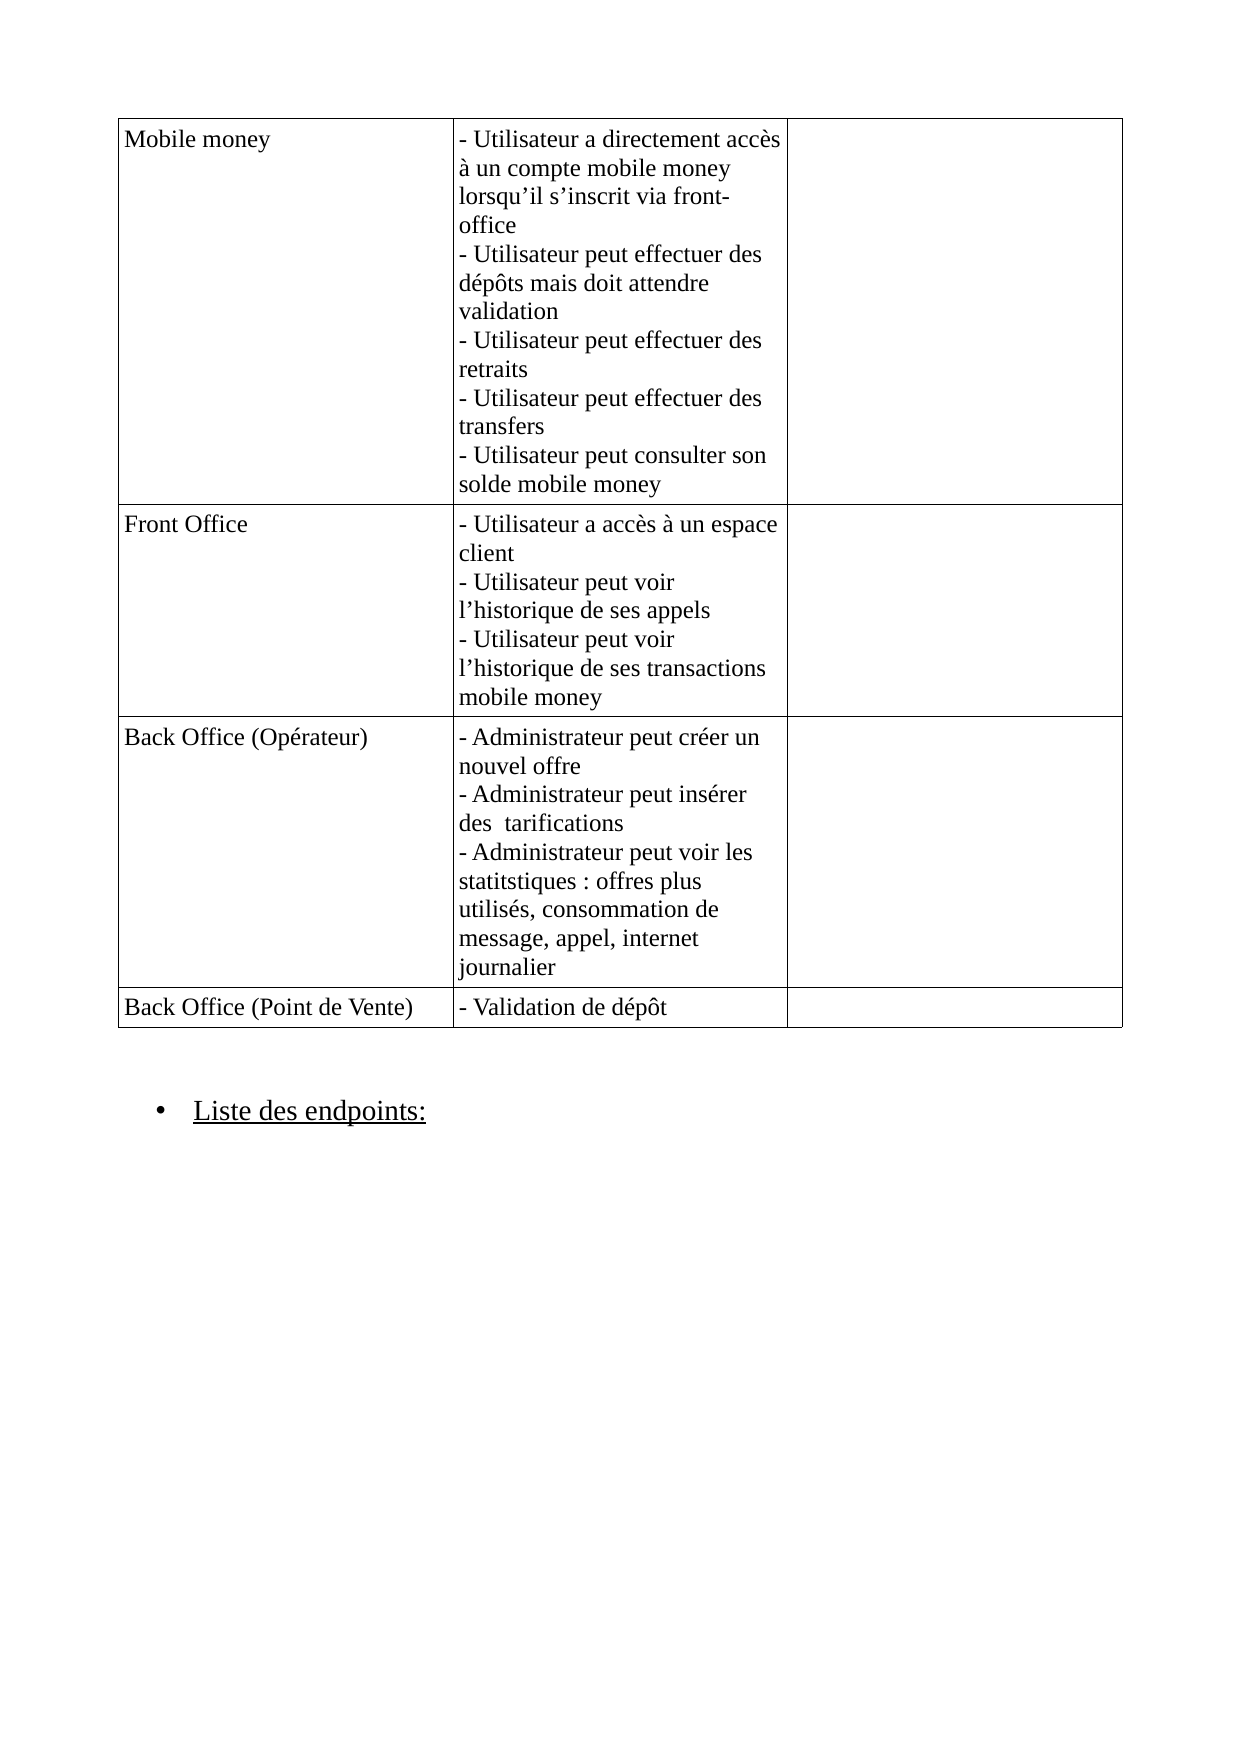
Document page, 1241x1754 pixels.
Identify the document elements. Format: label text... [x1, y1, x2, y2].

table_cell Front Office [119, 505, 453, 716]
table_cell Back Office (Opérateur) [119, 717, 453, 987]
table_cell - Administrateur peut créer un nouvel offre - Administrateur peut insérer des tarifications - Administrateur peut voir les statitstiques : offres plus utilisés, consommation de message, appel, internet journalier [454, 717, 787, 987]
table_cell - Utilisateur a accès à un espace client - Utilisateur peut voir l’historique de ses appels - Utilisateur peut voir l’historique de ses transactions mobile money [454, 505, 787, 716]
list Liste des endpoints: [156, 1093, 1122, 1127]
table_cell [788, 988, 1122, 1027]
table_cell - Validation de dépôt [454, 988, 787, 1027]
table_cell [788, 505, 1122, 716]
table_cell [788, 717, 1122, 987]
table_cell Back Office (Point de Vente) [119, 988, 453, 1027]
table_cell - Utilisateur a directement accès à un compte mobile money lorsqu’il s’inscrit via front-office - Utilisateur peut effectuer des dépôts mais doit attendre validation - Utilisateur peut effectuer des retraits - Utilisateur peut effectuer des transfers - Utilisateur peut consulter son solde mobile money [454, 119, 787, 503]
table_cell Mobile money [119, 119, 453, 503]
table_cell [788, 119, 1122, 503]
